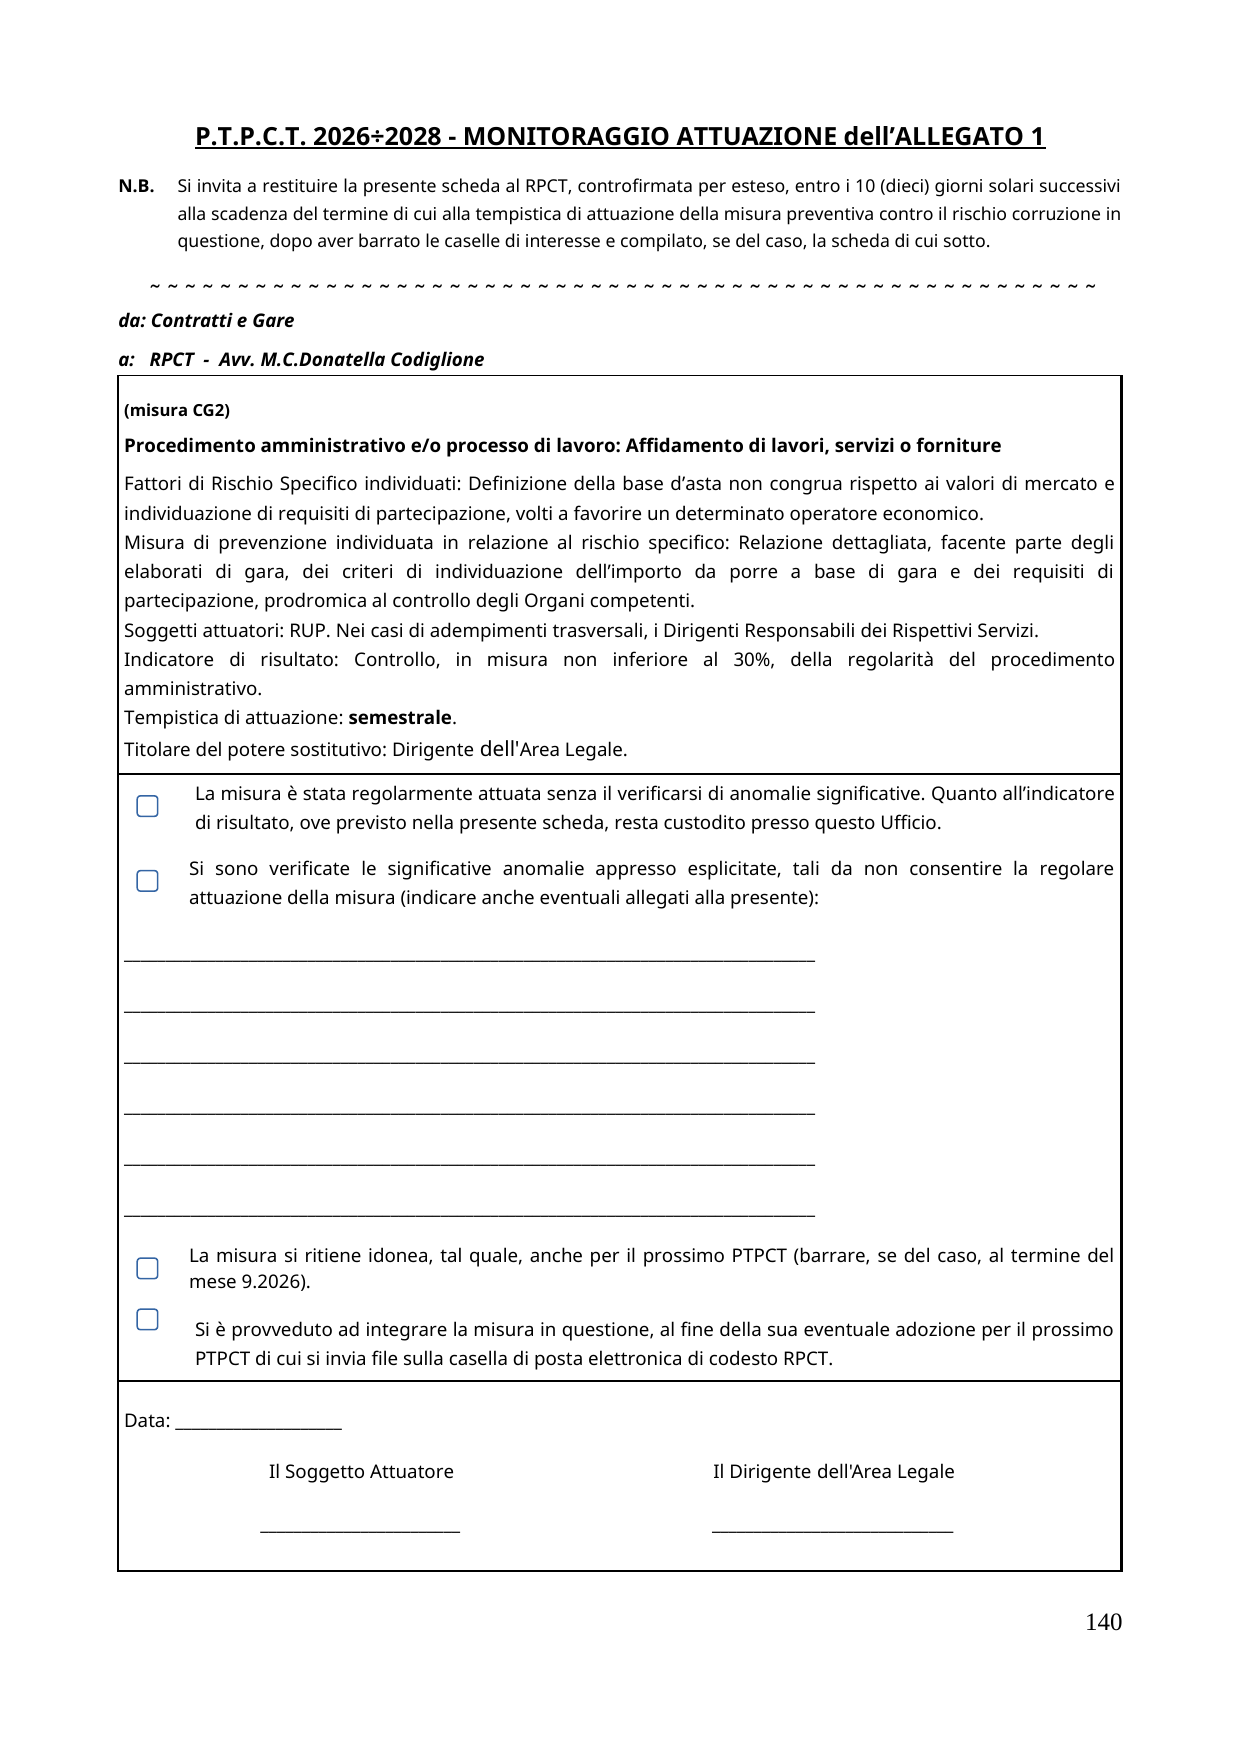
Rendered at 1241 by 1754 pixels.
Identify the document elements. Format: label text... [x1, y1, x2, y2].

text P.T.P.C.T. 2026÷2028 - MONITORAGGIO ATTUAZIONE dell’ALLEGATO 1 [118, 118, 1122, 152]
text N.B. Si invita a restituire la presente scheda al RPCT, controfirmata per esteso, entro i 10 (dieci) giorni solari successivi alla scadenza del termine di cui alla tempistica di attuazione della misura preventiva contro il rischio corruzione in questione, dopo aver barrato le caselle di interesse e compilato, se del caso, la scheda di cui sotto. [118, 173, 1122, 253]
text a: RPCT - Avv. M.C.Donatella Codiglione [118, 346, 1122, 371]
text ˷ ˷ ˷ ˷ ˷ ˷ ˷ ˷ ˷ ˷ ˷ ˷ ˷ ˷ ˷ ˷ ˷ ˷ ˷ ˷ ˷ ˷ ˷ ˷ ˷ ˷ ˷ ˷ ˷ ˷ ˷ ˷ ˷ ˷ ˷ ˷ ˷ ˷ ˷ ˷ ˷ ˷ ˷ ˷ ˷ ˷ ˷ ˷ ˷ ˷ ˷ ˷ ˷ ˷ [118, 257, 1122, 291]
text da: Contratti e Gare [118, 308, 1122, 333]
table_cell La misura è stata regolarmente attuata senza il verificarsi di anomalie significative. Quanto all’indicatore di risultato, ove previsto nella presente scheda, resta custodito presso questo Ufficio. Si sono verificate le significative anomalie appresso esplicitate, tali da non consentire la regolare attuazione della misura (indicare anche eventuali allegati alla presente): ___________________________________________________________________________________ ___________________________________________________________________________________ ___________________________________________________________________________________ ___________________________________________________________________________________ ___________________________________________________________________________________ ___________________________________________________________________________________ La misura si ritiene idonea, tal quale, anche per il prossimo PTPCT (barrare, se del caso, al termine del mese 9.2026). Si è provveduto ad integrare la misura in questione, al fine della sua eventuale adozione per il prossimo PTPCT di cui si invia file sulla casella di posta elettronica di codesto RPCT. [119, 775, 1120, 1380]
table_cell Data: ____________________ Il Soggetto Attuatore Il Dirigente dell'Area Legale ________________________ _____________________________ [119, 1382, 1120, 1570]
table_header (misura CG2) Procedimento amministrativo e/o processo di lavoro: Affidamento di lavori, servizi o forniture Fattori di Rischio Specifico individuati: Definizione della base d’asta non congrua rispetto ai valori di mercato e individuazione di requisiti di partecipazione, volti a favorire un determinato operatore economico. Misura di prevenzione individuata in relazione al rischio specifico: Relazione dettagliata, facente parte degli elaborati di gara, dei criteri di individuazione dell’importo da porre a base di gara e dei requisiti di partecipazione, prodromica al controllo degli Organi competenti. Soggetti attuatori: RUP. Nei casi di adempimenti trasversali, i Dirigenti Responsabili dei Rispettivi Servizi. Indicatore di risultato: Controllo, in misura non inferiore al 30%, della regolarità del procedimento amministrativo. Tempistica di attuazione: semestrale. Titolare del potere sostitutivo: Dirigente dell'Area Legale. [119, 376, 1120, 772]
